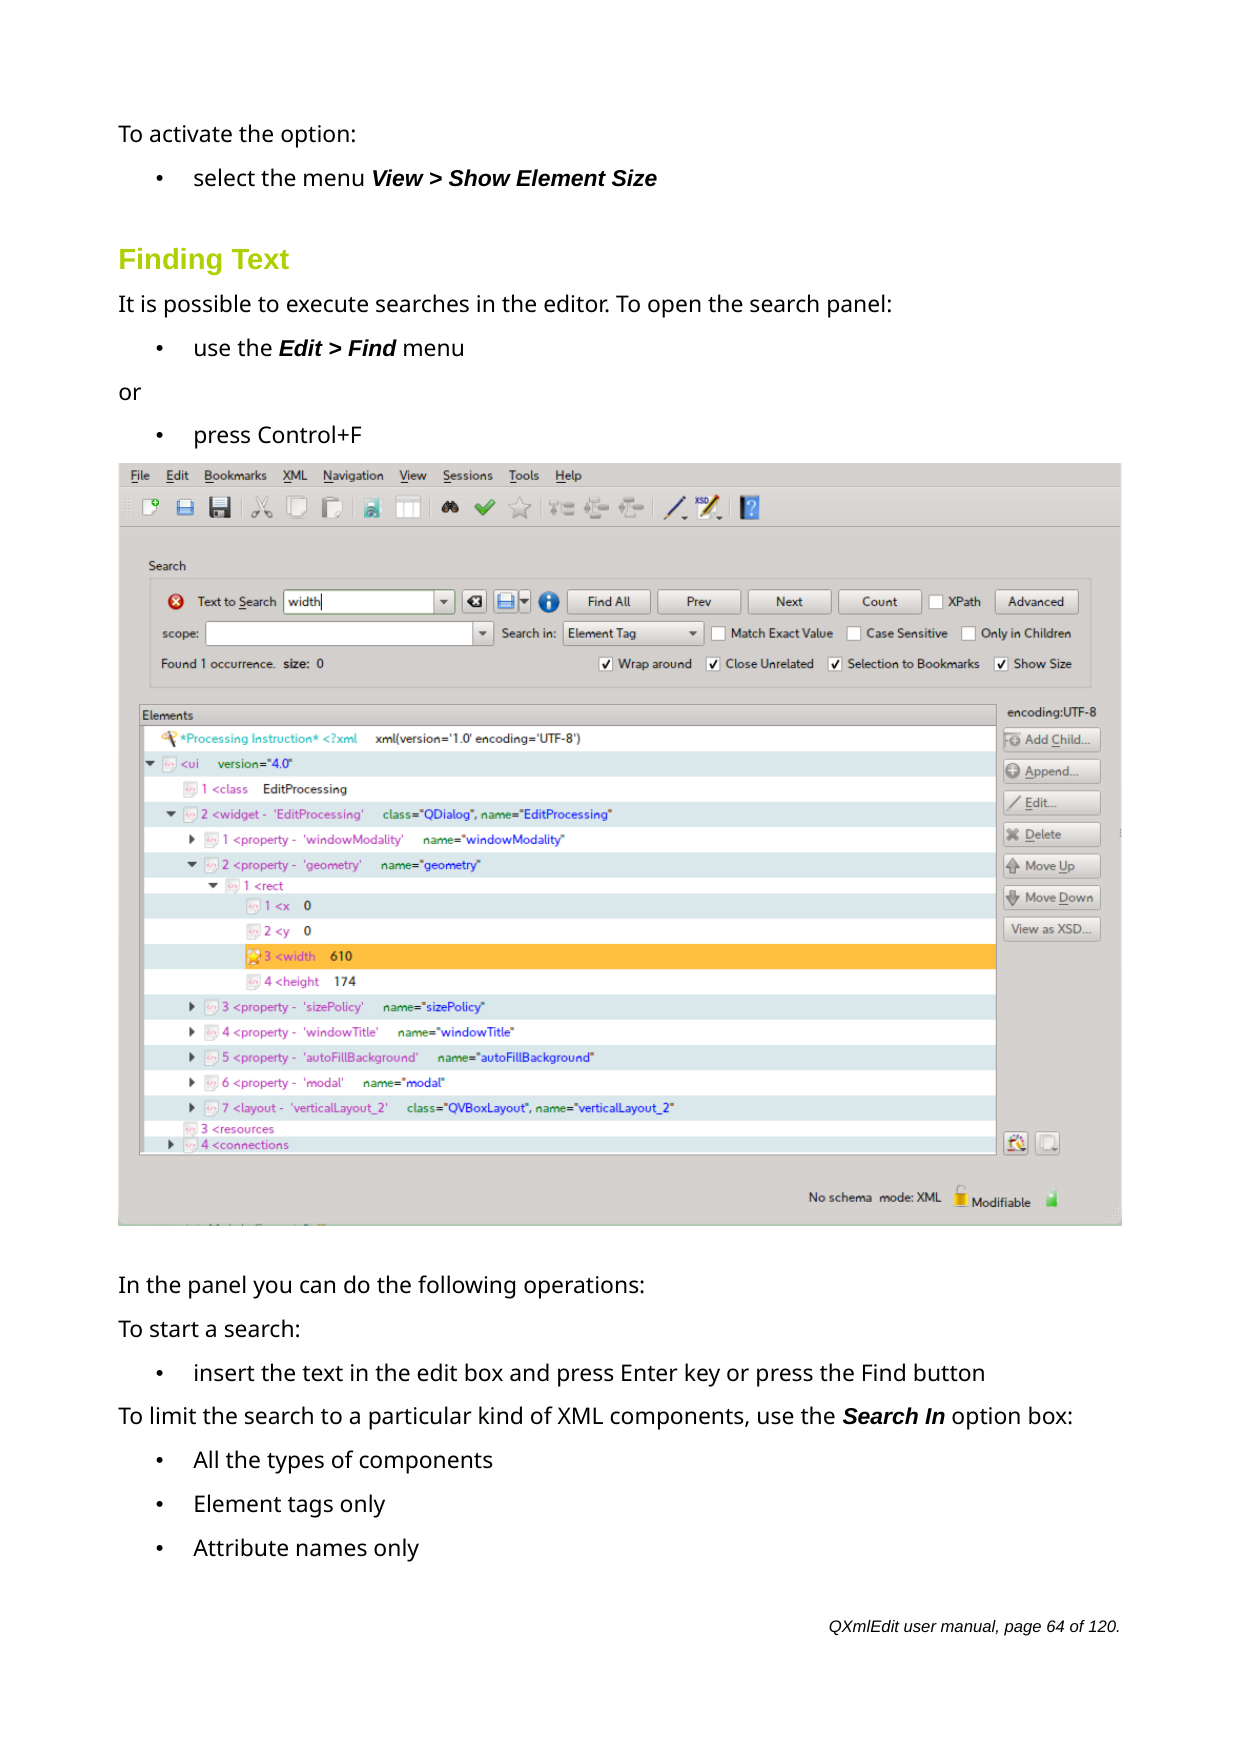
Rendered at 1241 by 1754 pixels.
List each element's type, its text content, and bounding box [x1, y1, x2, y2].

list All the types of components [156, 1444, 1122, 1475]
list press Control+F [156, 419, 1122, 451]
text To limit the search to a particular kind of XML components, use the Search In option box: [118, 1400, 1122, 1431]
text To activate the option: [118, 118, 1122, 149]
subtitle Finding Text [118, 242, 1122, 276]
list insert the text in the edit box and press Enter key or press the Find button [156, 1356, 1122, 1388]
text or [118, 376, 1122, 407]
text In the panel you can do the following operations: [118, 1269, 1122, 1300]
text To start a search: [118, 1313, 1122, 1344]
list use the Edit > Find menu [156, 332, 1122, 363]
text It is possible to execute searches in the editor. To open the search panel: [118, 288, 1122, 319]
picture [118, 463, 1122, 1226]
list Attribute names only [156, 1531, 1122, 1563]
list Element tags only [156, 1488, 1122, 1519]
list select the menu View > Show Element Size [156, 162, 1122, 193]
